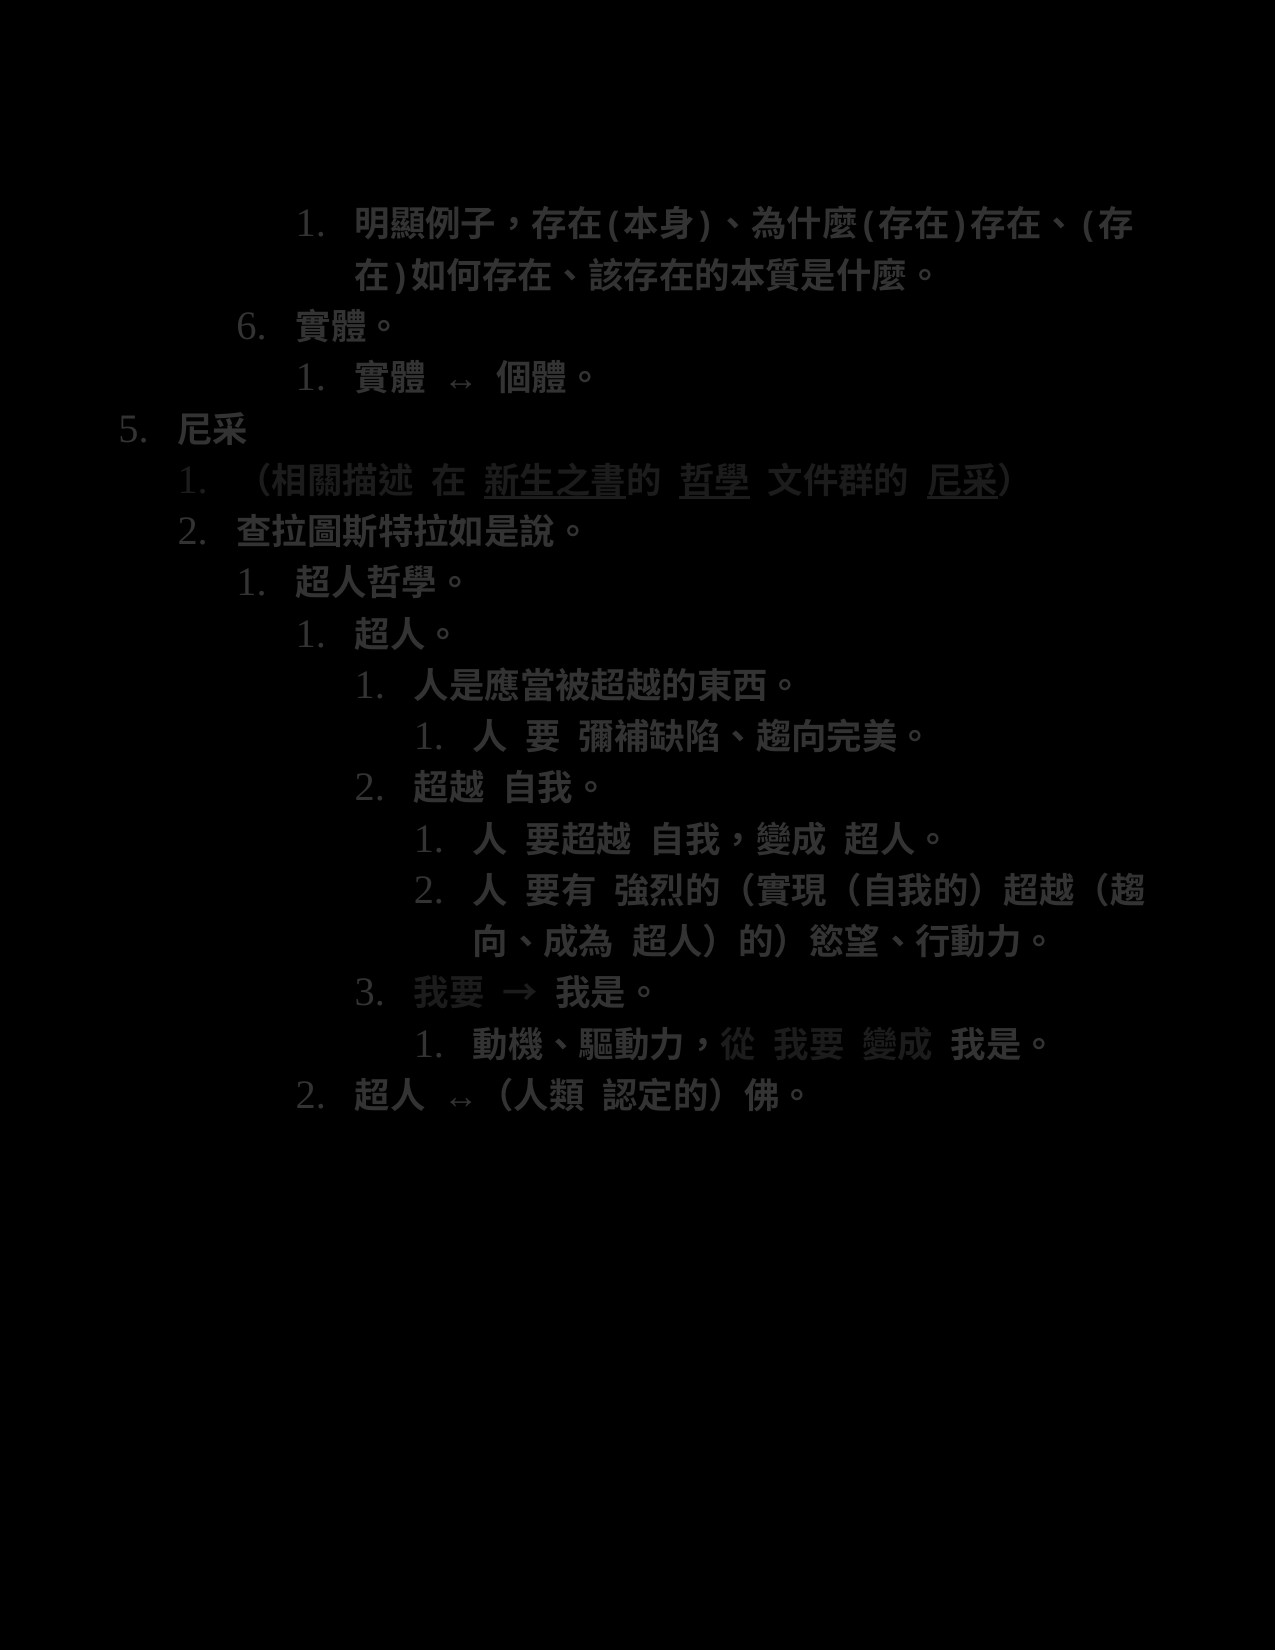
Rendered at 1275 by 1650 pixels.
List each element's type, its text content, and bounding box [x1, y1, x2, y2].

list 超人 ↔（人類 認定的）佛。 [295, 1067, 1157, 1118]
list 人 要有 強烈的（實現（自我的）超越（趨向、成為 超人）的）慾望、行動力。 [413, 862, 1157, 965]
list 實體。 [236, 298, 1157, 350]
list 實體 ↔ 個體。 [295, 350, 1157, 401]
list 查拉圖斯特拉如是說。 [177, 503, 1157, 555]
list 我要 → 我是。 [354, 965, 1157, 1016]
list 尼采 [118, 401, 1157, 452]
list 超人哲學。 [236, 555, 1157, 606]
list （相關描述 在 新生之書的 哲學 文件群的 尼采） [177, 452, 1157, 503]
list 超越 自我。 [354, 760, 1157, 811]
list 明顯例子，存在(本身)、為什麼(存在)存在、(存在)如何存在、該存在的本質是什麼。 [295, 196, 1157, 298]
list 人是應當被超越的東西。 [354, 657, 1157, 708]
list 人 要超越 自我，變成 超人。 [413, 811, 1157, 862]
list 動機、驅動力，從 我要 變成 我是。 [413, 1016, 1157, 1067]
list 超人。 [295, 606, 1157, 657]
list 人 要 彌補缺陷、趨向完美。 [413, 708, 1157, 760]
